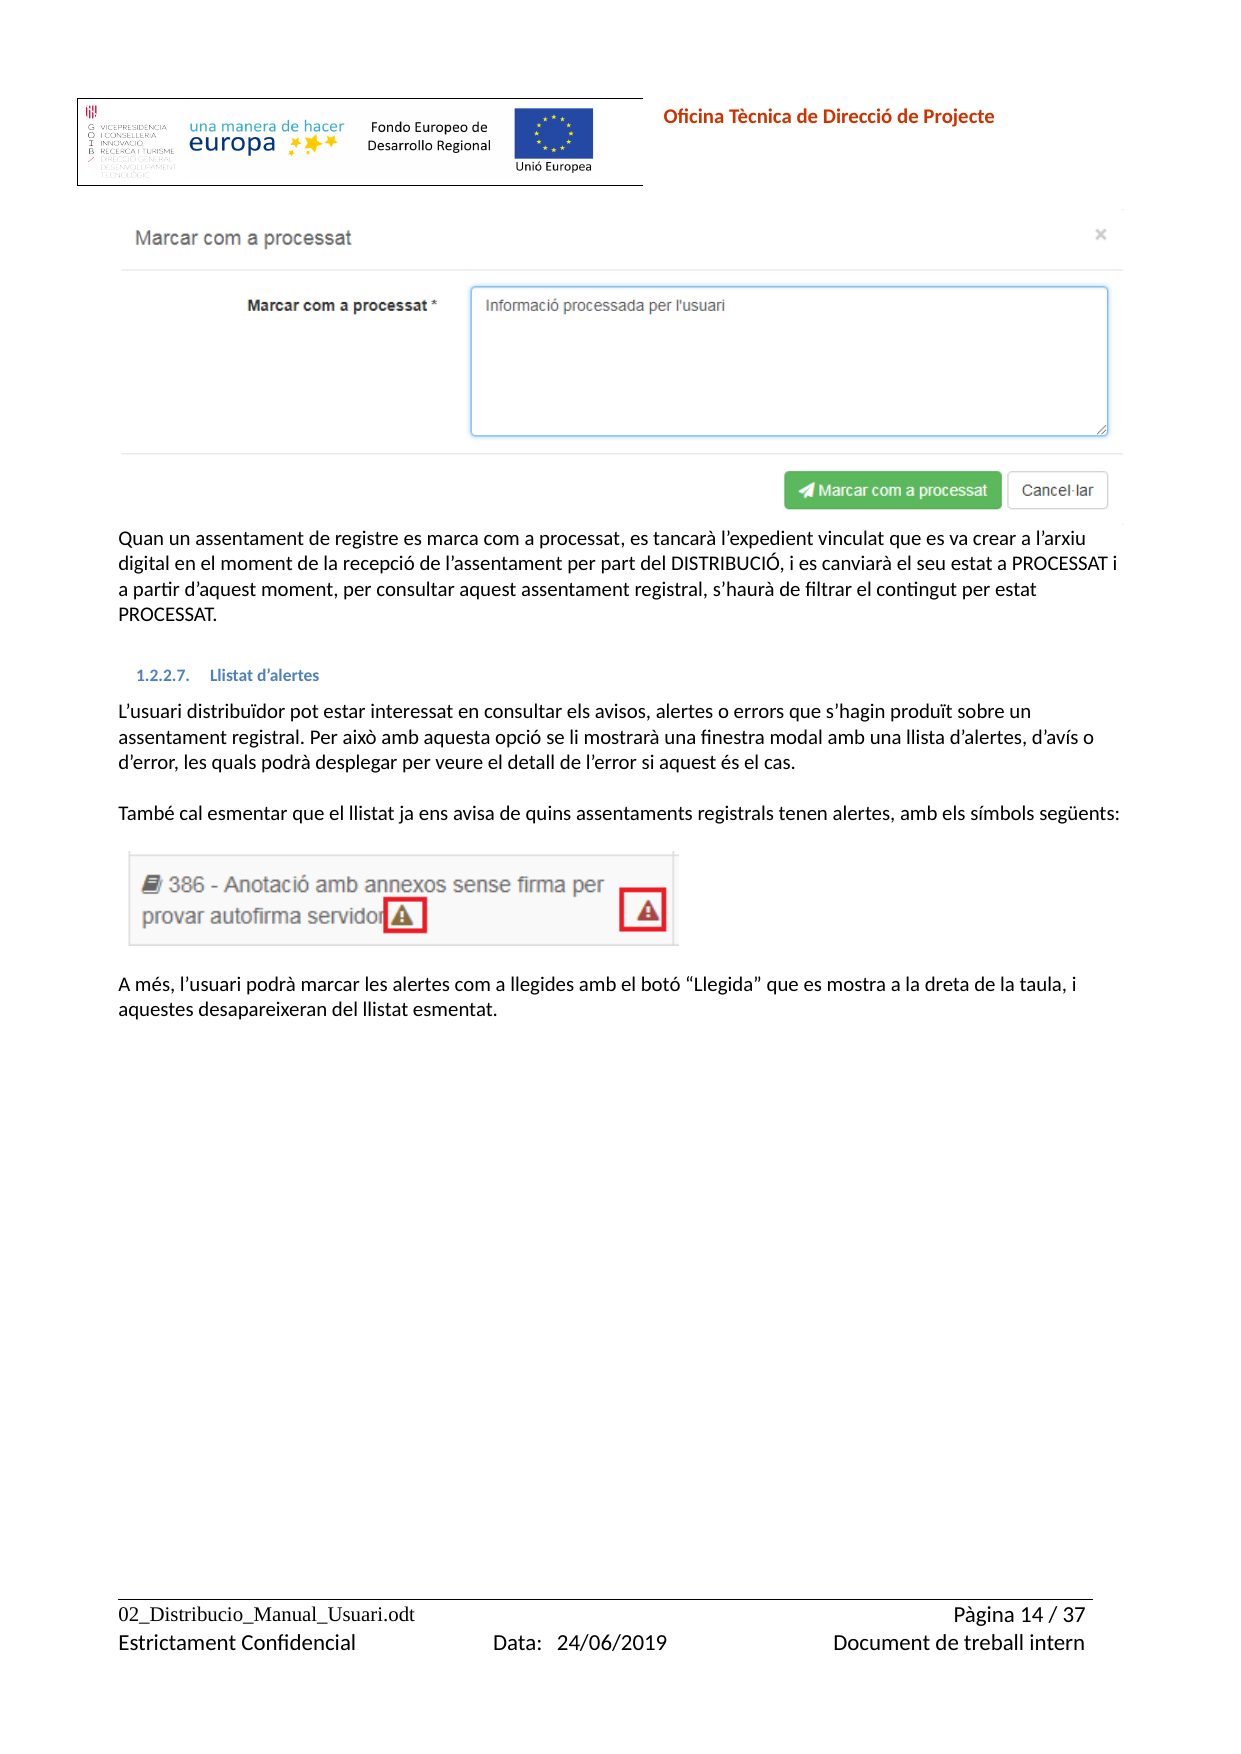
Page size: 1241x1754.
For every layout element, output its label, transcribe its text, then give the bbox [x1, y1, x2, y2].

picture [121, 851, 679, 946]
picture [82, 103, 181, 180]
subtitle Llistat d’alertes [136, 664, 1122, 686]
text A més, l’usuari podrà marcar les alertes com a llegides amb el botó “Llegida” que es mostra a la dreta de la taula, i aquestes desapareixeran del llistat esmentat. [118, 971, 1122, 1022]
text L’usuari distribuïdor pot estar interessat en consultar els avisos, alertes o errors que s’hagin produït sobre un assentament registral. Per això amb aquesta opció se li mostrarà una finestra modal amb una llista d’alertes, d’avís o d’error, les quals podrà desplegar per veure el detall de l’error si aquest és el cas. [118, 698, 1122, 775]
picture [121, 209, 1124, 525]
picture [187, 103, 599, 180]
text També cal esmentar que el llistat ja ens avisa de quins assentaments registrals tenen alertes, amb els símbols següents: [118, 800, 1122, 826]
text Quan un assentament de registre es marca com a processat, es tancarà l’expedient vinculat que es va crear a l’arxiu digital en el moment de la recepció de l’assentament per part del DISTRIBUCIÓ, i es canviarà el seu estat a PROCESSAT i a partir d’aquest moment, per consultar aquest assentament registral, s’haurà de filtrar el contingut per estat PROCESSAT. [118, 525, 1122, 627]
